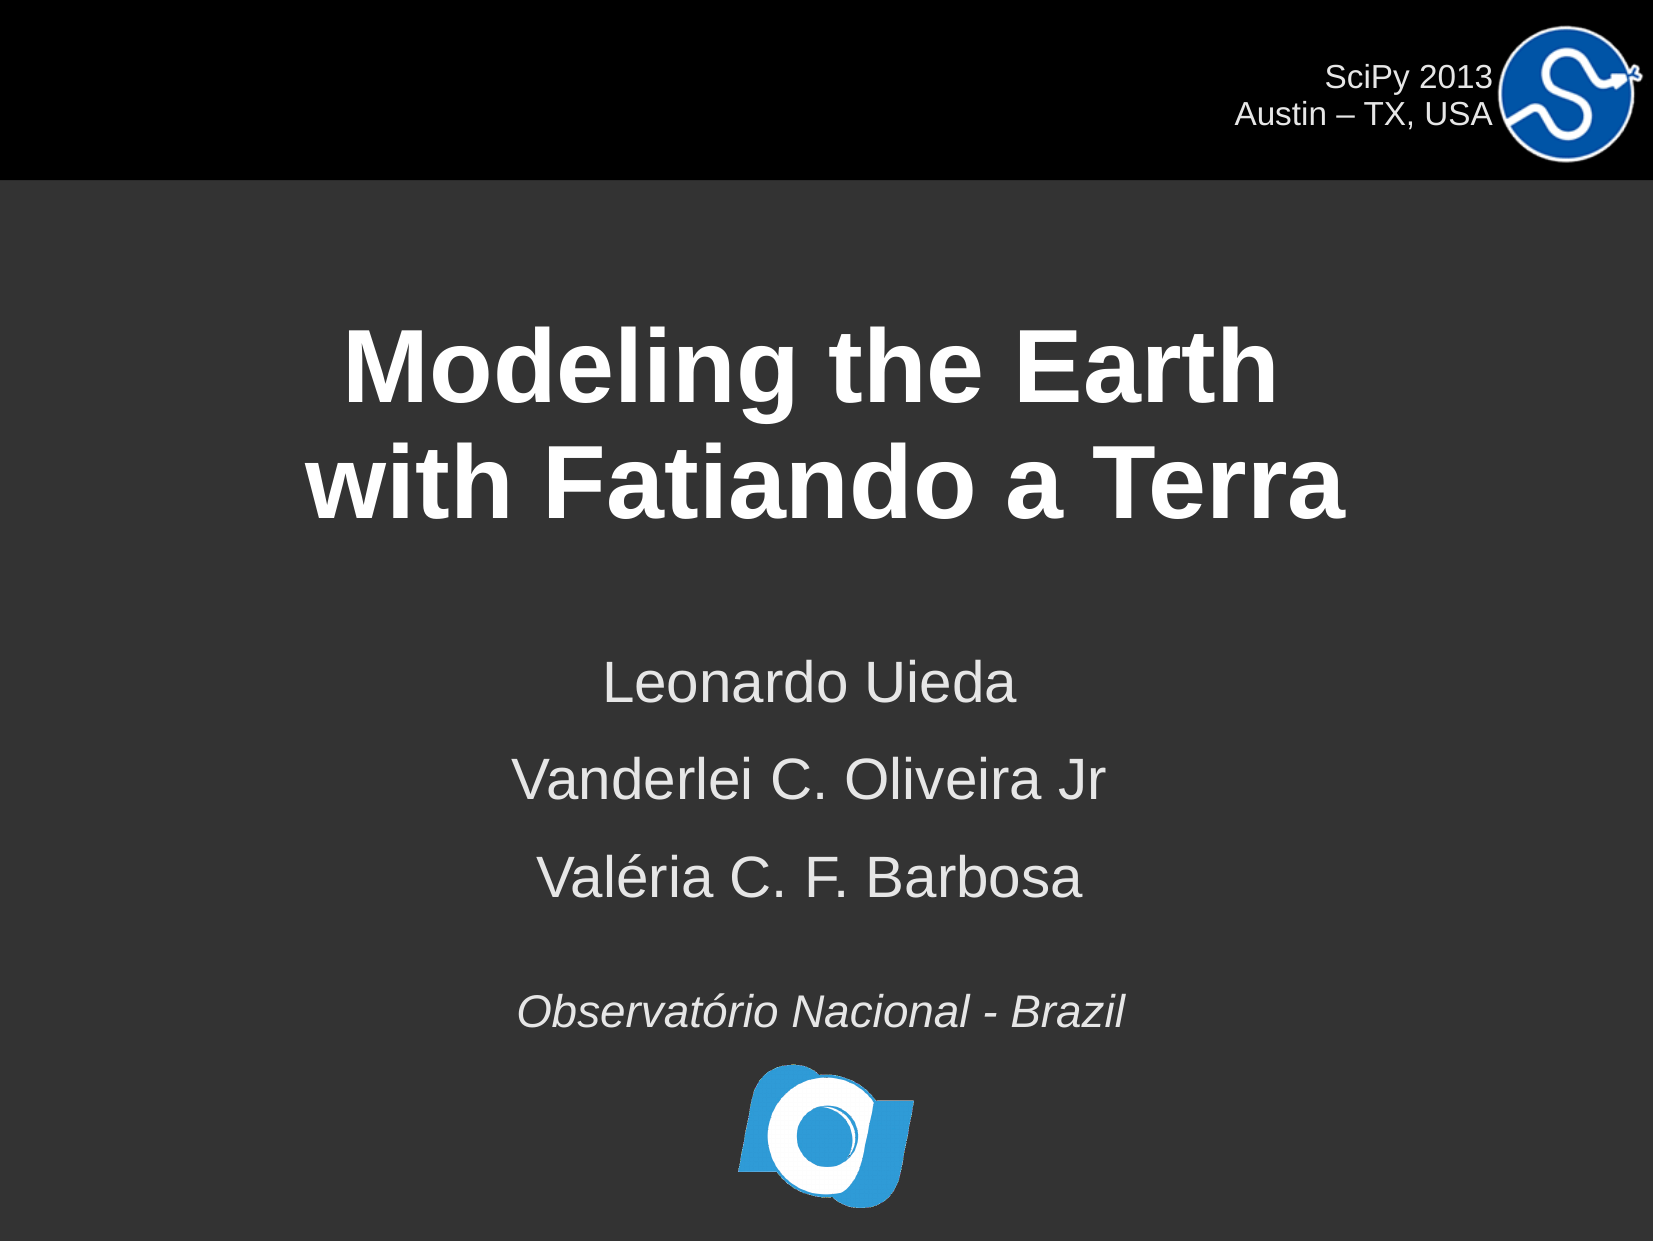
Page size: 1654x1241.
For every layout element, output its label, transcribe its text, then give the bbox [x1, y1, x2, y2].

picture [736, 1061, 917, 1212]
text_box Observatório Nacional - Brazil [516, 962, 1137, 1062]
text_box SciPy 2013 Austin – TX, USA [1178, 50, 1496, 140]
title Modeling the Earth with Fatiando a Terra [82, 308, 1571, 542]
picture [1496, 25, 1647, 166]
subtitle Leonardo Uieda Vanderlei C. Oliveira Jr Valéria C. F. Barbosa [82, 567, 1538, 959]
